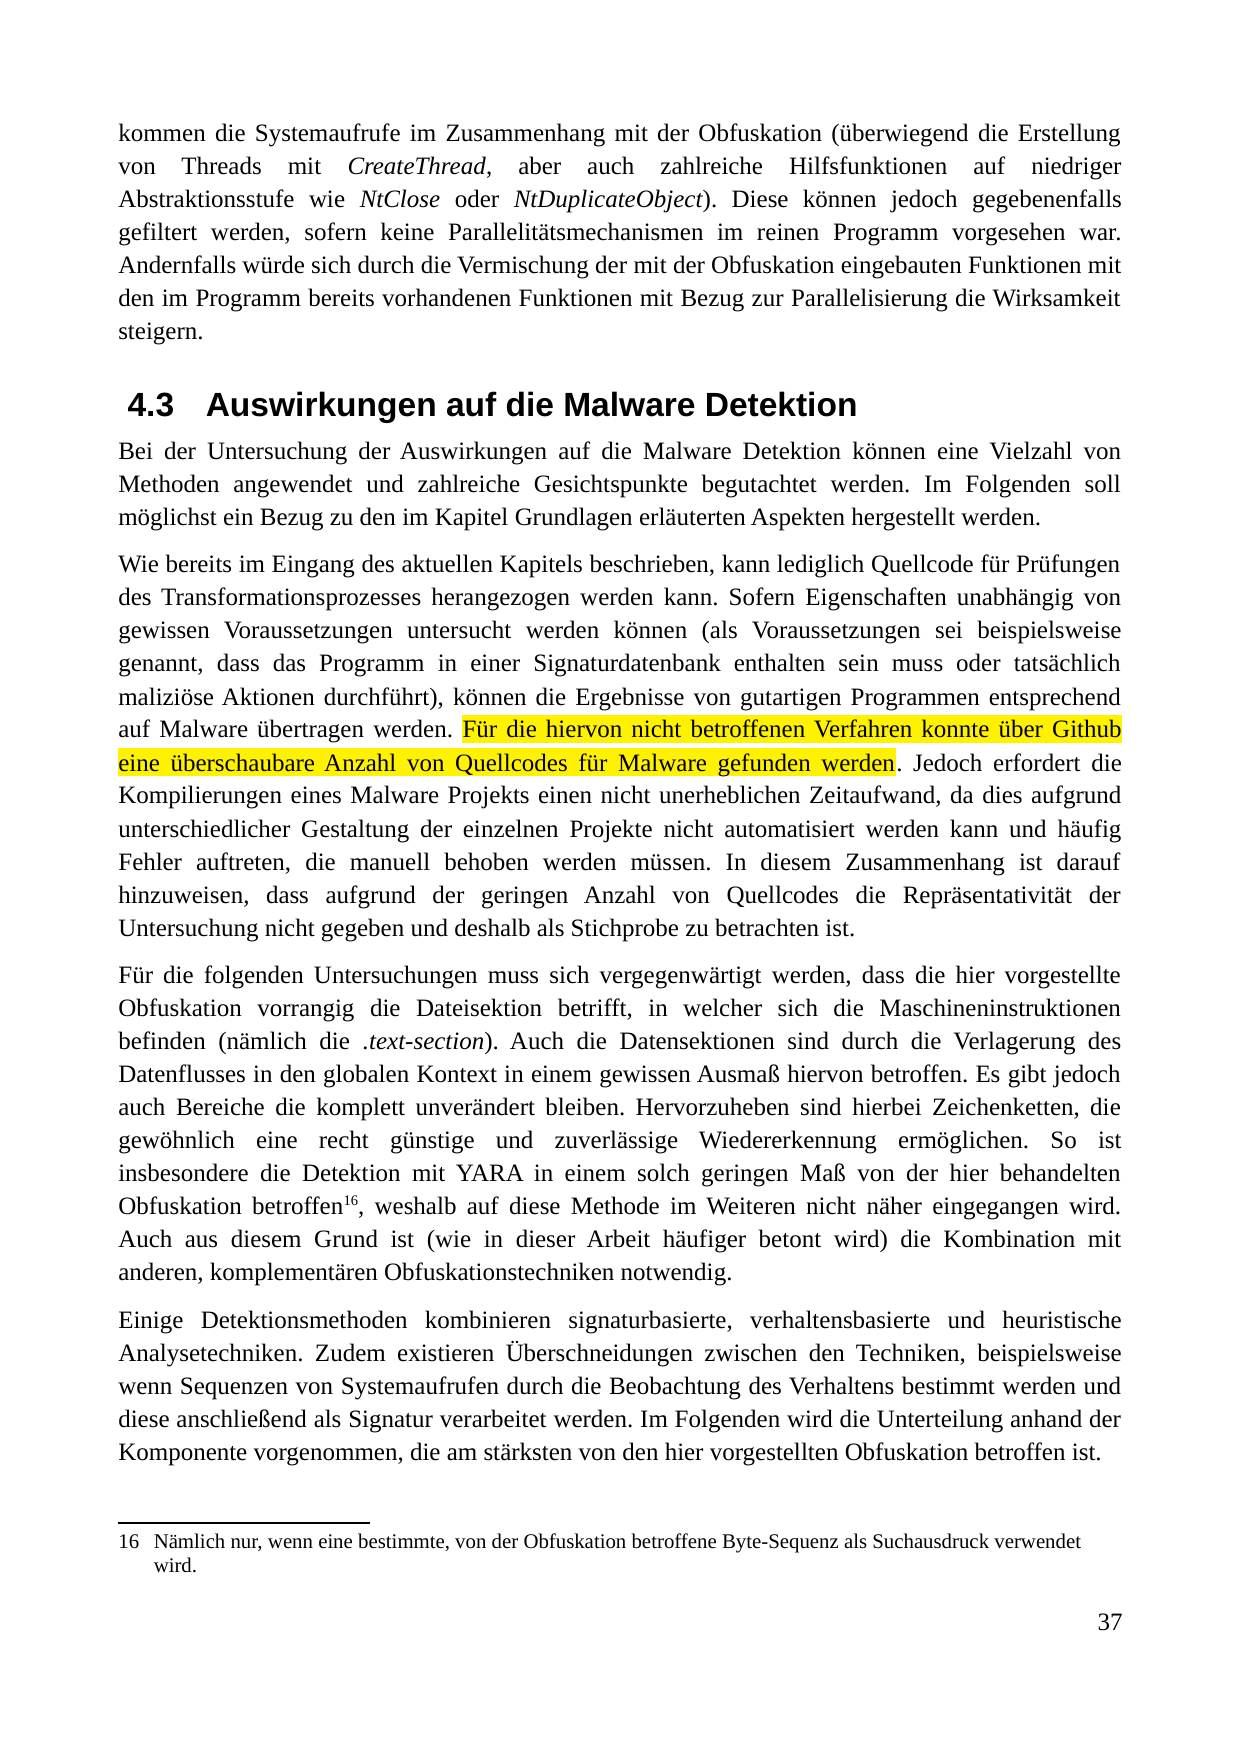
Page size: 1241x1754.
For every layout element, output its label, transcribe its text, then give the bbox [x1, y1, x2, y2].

text kommen die Systemaufrufe im Zusammenhang mit der Obfuskation (überwiegend die Erstellung von Threads mit CreateThread, aber auch zahlreiche Hilfsfunktionen auf niedriger Abstraktionsstufe wie NtClose oder NtDuplicateObject). Diese können jedoch gegebenenfalls gefiltert werden, sofern keine Parallelitätsmechanismen im reinen Programm vorgesehen war. Andernfalls würde sich durch die Vermischung der mit der Obfuskation eingebauten Funktionen mit den im Programm bereits vorhandenen Funktionen mit Bezug zur Parallelisierung die Wirksamkeit steigern. [118, 118, 1122, 345]
text Wie bereits im Eingang des aktuellen Kapitels beschrieben, kann lediglich Quellcode für Prüfungen des Transformationsprozesses herangezogen werden kann. Sofern Eigenschaften unabhängig von gewissen Voraussetzungen untersucht werden können (als Voraussetzungen sei beispielsweise genannt, dass das Programm in einer Signaturdatenbank enthalten sein muss oder tatsächlich maliziöse Aktionen durchführt), können die Ergebnisse von gutartigen Programmen entsprechend auf Malware übertragen werden. Für die hiervon nicht betroffenen Verfahren konnte über Github eine überschaubare Anzahl von Quellcodes für Malware gefunden werden. Jedoch erfordert die Kompilierungen eines Malware Projekts einen nicht unerheblichen Zeitaufwand, da dies aufgrund unterschiedlicher Gestaltung der einzelnen Projekte nicht automatisiert werden kann und häufig Fehler auftreten, die manuell behoben werden müssen. In diesem Zusammenhang ist darauf hinzuweisen, dass aufgrund der geringen Anzahl von Quellcodes die Repräsentativität der Untersuchung nicht gegeben und deshalb als Stichprobe zu betrachten ist. [118, 549, 1122, 941]
text Nämlich nur, wenn eine bestimmte, von der Obfuskation betroffene Byte-Sequenz als Suchausdruck verwendet wird. [118, 1529, 1122, 1577]
subtitle Auswirkungen auf die Malware Detektion [118, 385, 1122, 423]
text Für die folgenden Untersuchungen muss sich vergegenwärtigt werden, dass die hier vorgestellte Obfuskation vorrangig die Dateisektion betrifft, in welcher sich die Maschineninstruktionen befinden (nämlich die .text-section). Auch die Datensektionen sind durch die Verlagerung des Datenflusses in den globalen Kontext in einem gewissen Ausmaß hiervon betroffen. Es gibt jedoch auch Bereiche die komplett unverändert bleiben. Hervorzuheben sind hierbei Zeichenketten, die gewöhnlich eine recht günstige und zuverlässige Wiedererkennung ermöglichen. So ist insbesondere die Detektion mit YARA in einem solch geringen Maß von der hier behandelten Obfuskation betroffen, weshalb auf diese Methode im Weiteren nicht näher eingegangen wird. Auch aus diesem Grund ist (wie in dieser Arbeit häufiger betont wird) die Kombination mit anderen, komplementären Obfuskationstechniken notwendig. [118, 960, 1122, 1286]
text Einige Detektionsmethoden kombinieren signaturbasierte, verhaltensbasierte und heuristische Analysetechniken. Zudem existieren Überschneidungen zwischen den Techniken, beispielsweise wenn Sequenzen von Systemaufrufen durch die Beobachtung des Verhaltens bestimmt werden und diese anschließend als Signatur verarbeitet werden. Im Folgenden wird die Unterteilung anhand der Komponente vorgenommen, die am stärksten von den hier vorgestellten Obfuskation betroffen ist. [118, 1305, 1122, 1466]
text Bei der Untersuchung der Auswirkungen auf die Malware Detektion können eine Vielzahl von Methoden angewendet und zahlreiche Gesichtspunkte begutachtet werden. Im Folgenden soll möglichst ein Bezug zu den im Kapitel Grundlagen erläuterten Aspekten hergestellt werden. [118, 436, 1122, 531]
